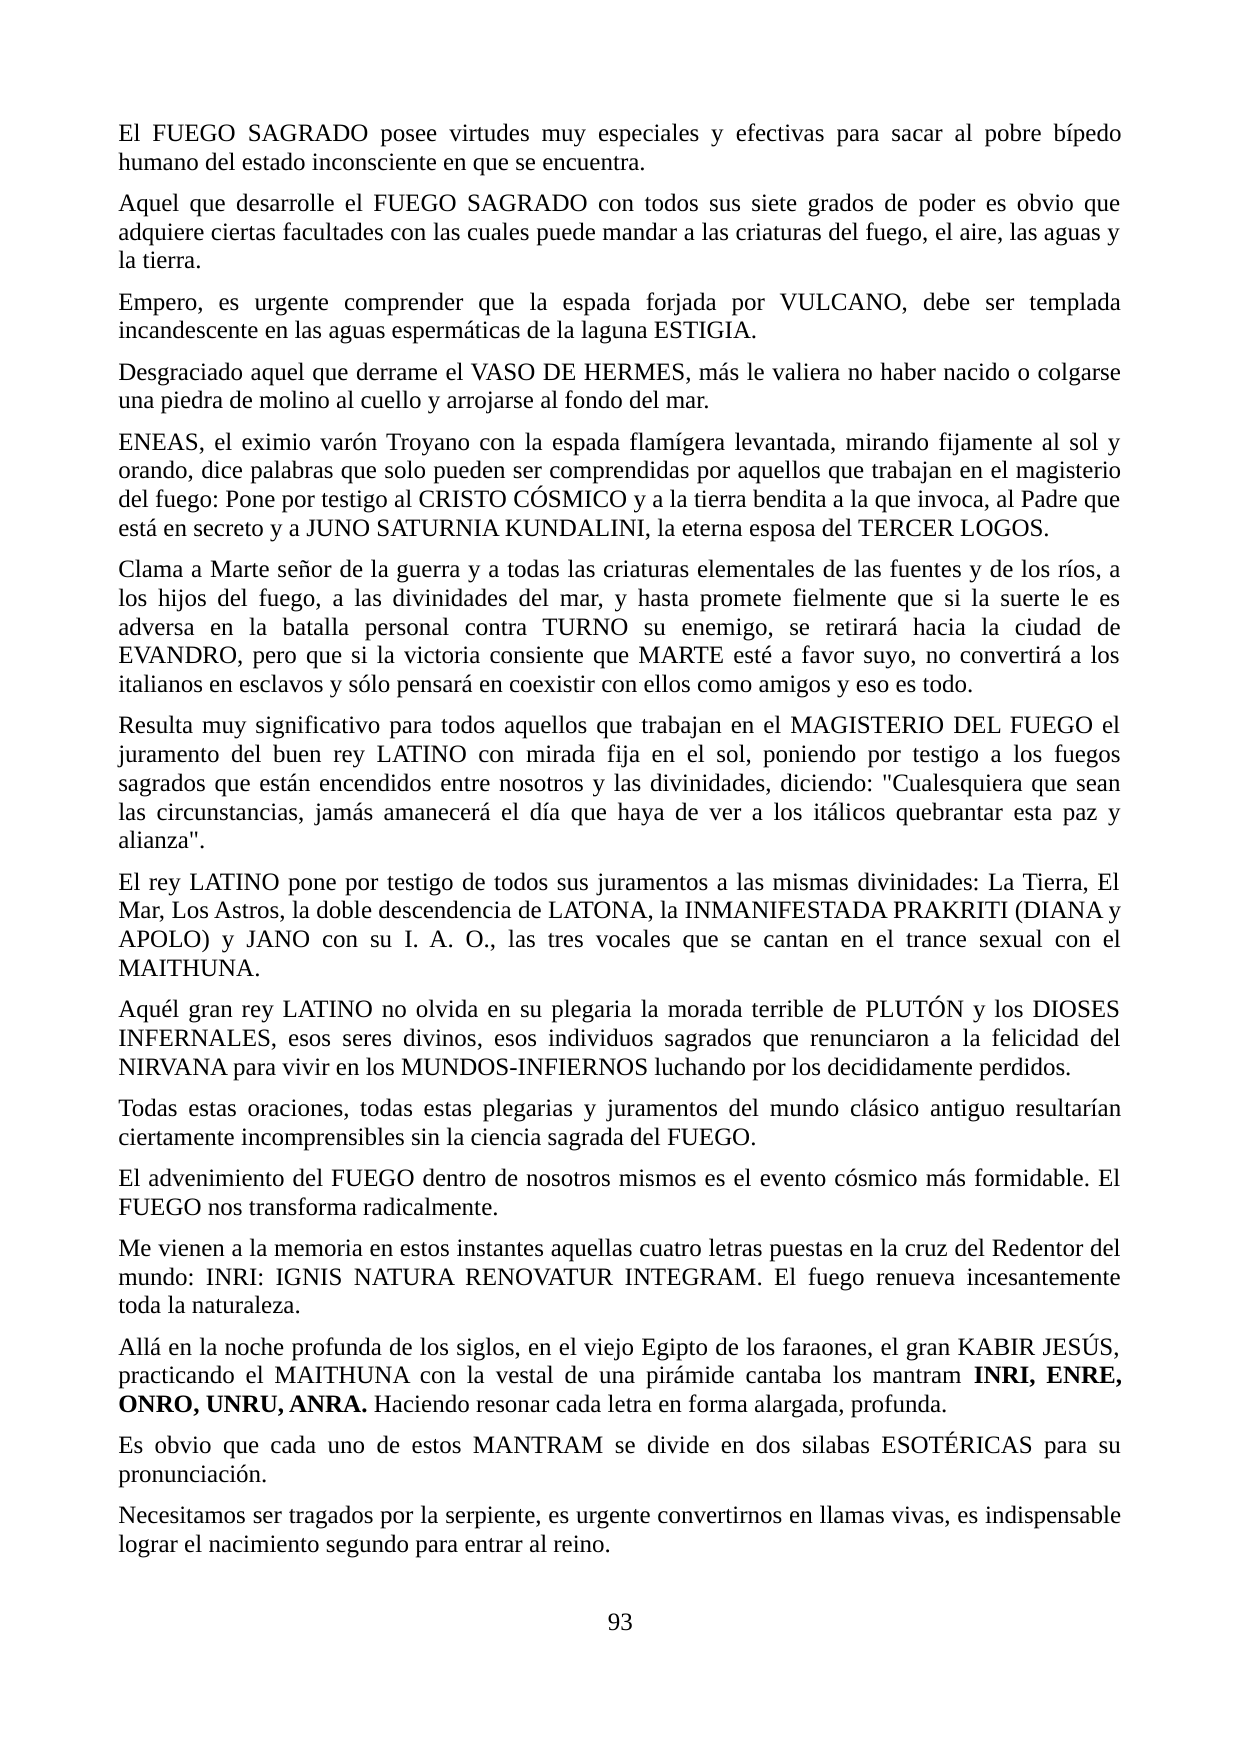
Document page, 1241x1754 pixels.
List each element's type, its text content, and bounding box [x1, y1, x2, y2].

text Empero, es urgente comprender que la espada forjada por VULCANO, debe ser templada incandescente en las aguas espermáticas de la laguna ESTIGIA. [118, 287, 1122, 344]
text El rey LATINO pone por testigo de todos sus juramentos a las mismas divinidades: La Tierra, El Mar, Los Astros, la doble descendencia de LATONA, la INMANIFESTADA PRAKRITI (DIANA y APOLO) y JANO con su I. A. O., las tres vocales que se cantan en el trance sexual con el MAITHUNA. [118, 867, 1122, 982]
text ENEAS, el eximio varón Troyano con la espada flamígera levantada, mirando fijamente al sol y orando, dice palabras que solo pueden ser comprendidas por aquellos que trabajan en el magisterio del fuego: Pone por testigo al CRISTO CÓSMICO y a la tierra bendita a la que invoca, al Padre que está en secreto y a JUNO SATURNIA KUNDALINI, la eterna esposa del TERCER LOGOS. [118, 427, 1122, 542]
text Me vienen a la memoria en estos instantes aquellas cuatro letras puestas en la cruz del Redentor del mundo: INRI: IGNIS NATURA RENOVATUR INTEGRAM. El fuego renueva incesantemente toda la naturaleza. [118, 1233, 1122, 1319]
text Resulta muy significativo para todos aquellos que trabajan en el MAGISTERIO DEL FUEGO el juramento del buen rey LATINO con mirada fija en el sol, poniendo por testigo a los fuegos sagrados que están encendidos entre nosotros y las divinidades, diciendo: "Cualesquiera que sean las circunstancias, jamás amanecerá el día que haya de ver a los itálicos quebrantar esta paz y alianza". [118, 711, 1122, 854]
text Desgraciado aquel que derrame el VASO DE HERMES, más le valiera no haber nacido o colgarse una piedra de molino al cuello y arrojarse al fondo del mar. [118, 357, 1122, 414]
text Aquél gran rey LATINO no olvida en su plegaria la morada terrible de PLUTÓN y los DIOSES INFERNALES, esos seres divinos, esos individuos sagrados que renunciaron a la felicidad del NIRVANA para vivir en los MUNDOS-INFIERNOS luchando por los decididamente perdidos. [118, 994, 1122, 1081]
text Todas estas oraciones, todas estas plegarias y juramentos del mundo clásico antiguo resultarían ciertamente incomprensibles sin la ciencia sagrada del FUEGO. [118, 1093, 1122, 1151]
text El advenimiento del FUEGO dentro de nosotros mismos es el evento cósmico más formidable. El FUEGO nos transforma radicalmente. [118, 1163, 1122, 1221]
text Es obvio que cada uno de estos MANTRAM se divide en dos silabas ESOTÉRICAS para su pronunciación. [118, 1431, 1122, 1488]
text Aquel que desarrolle el FUEGO SAGRADO con todos sus siete grados de poder es obvio que adquiere ciertas facultades con las cuales puede mandar a las criaturas del fuego, el aire, las aguas y la tierra. [118, 188, 1122, 274]
text El FUEGO SAGRADO posee virtudes muy especiales y efectivas para sacar al pobre bípedo humano del estado inconsciente en que se encuentra. [118, 118, 1122, 176]
text Allá en la noche profunda de los siglos, en el viejo Egipto de los faraones, el gran KABIR JESÚS, practicando el MAITHUNA con la vestal de una pirámide cantaba los mantram INRI, ENRE, ONRO, UNRU, ANRA. Haciendo resonar cada letra en forma alargada, profunda. [118, 1332, 1122, 1418]
text Clama a Marte señor de la guerra y a todas las criaturas elementales de las fuentes y de los ríos, a los hijos del fuego, a las divinidades del mar, y hasta promete fielmente que si la suerte le es adversa en la batalla personal contra TURNO su enemigo, se retirará hacia la ciudad de EVANDRO, pero que si la victoria consiente que MARTE esté a favor suyo, no convertirá a los italianos en esclavos y sólo pensará en coexistir con ellos como amigos y eso es todo. [118, 554, 1122, 698]
text Necesitamos ser tragados por la serpiente, es urgente convertirnos en llamas vivas, es indispensable lograr el nacimiento segundo para entrar al reino. [118, 1501, 1122, 1558]
